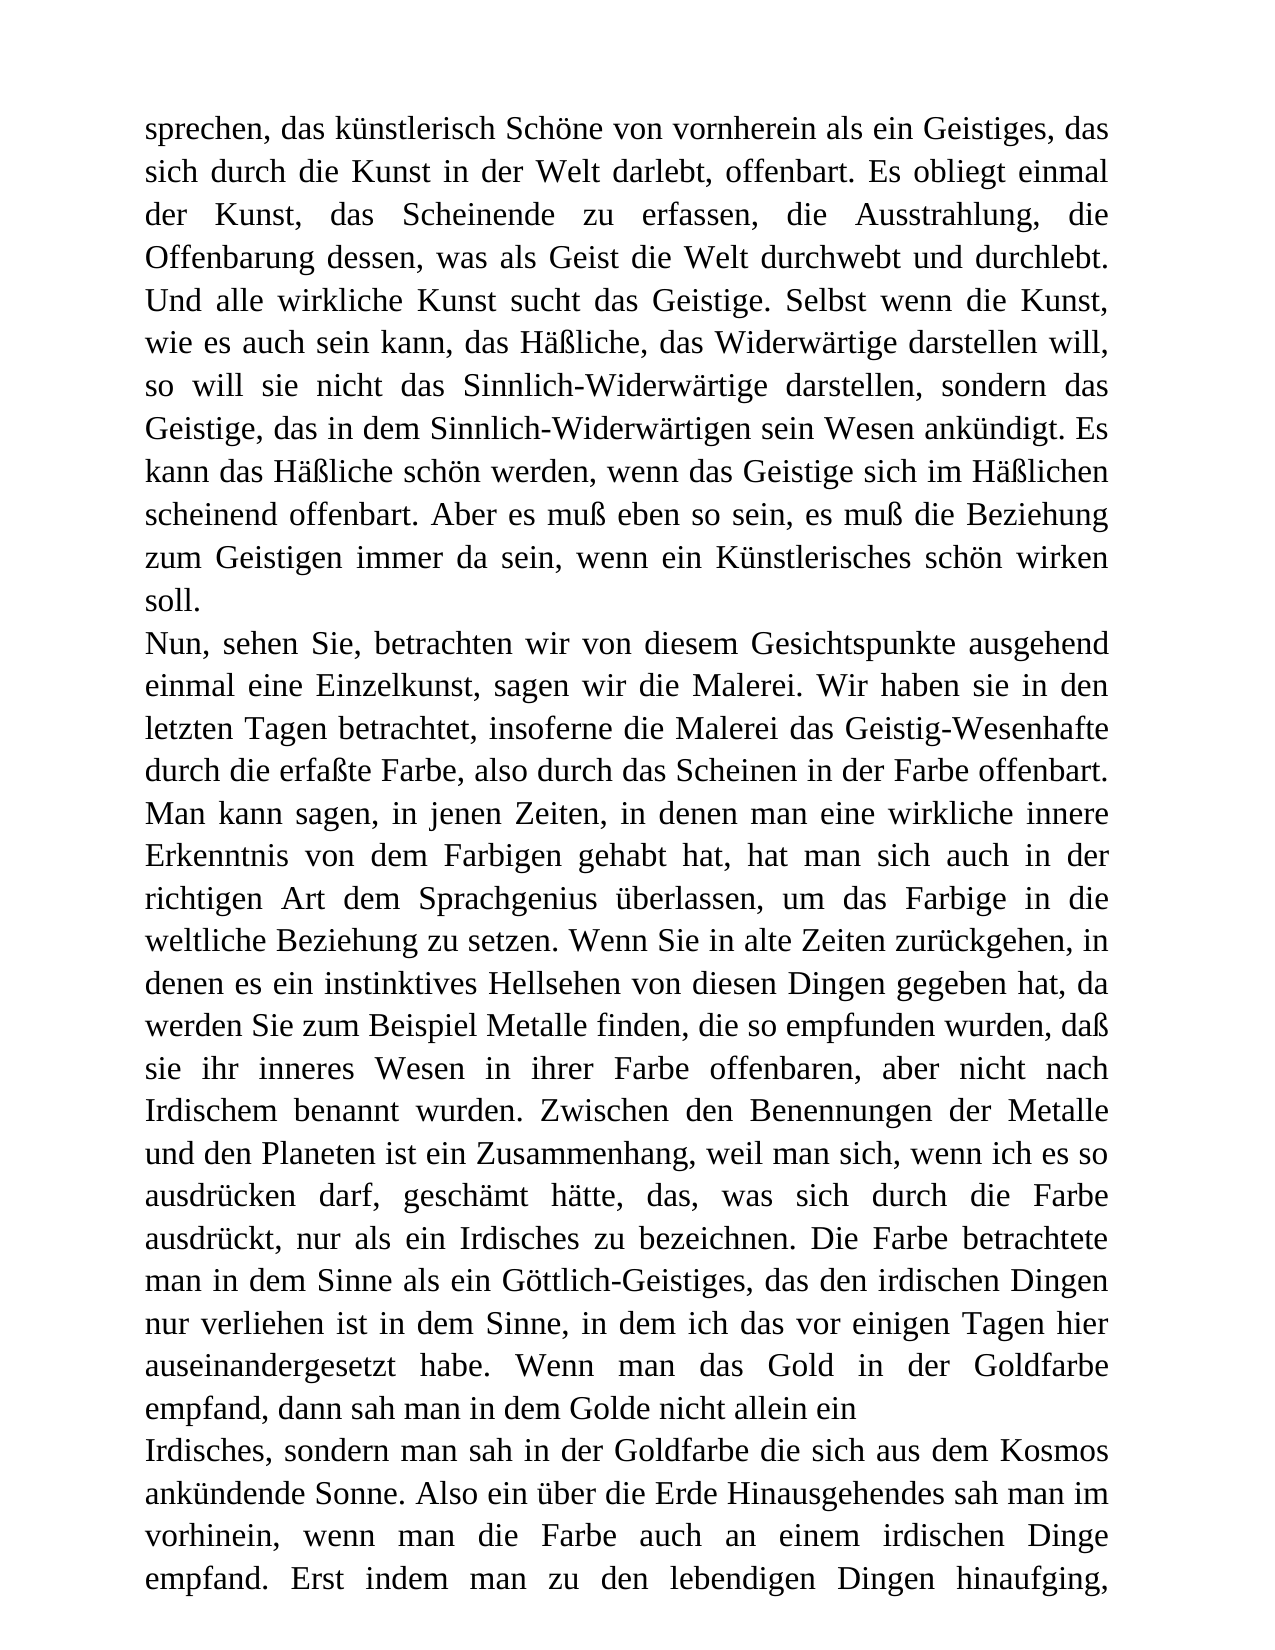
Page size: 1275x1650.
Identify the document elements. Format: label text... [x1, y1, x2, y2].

text Nun, sehen Sie, betrachten wir von diesem Gesichtspunkte ausgehend einmal eine Einzelkunst, sagen wir die Malerei. Wir haben sie in den letzten Tagen betrachtet, insoferne die Malerei das Geistig-Wesenhafte durch die erfaßte Farbe, also durch das Scheinen in der Farbe offenbart. Man kann sagen, in jenen Zeiten, in denen man eine wirkliche innere Erkenntnis von dem Farbigen gehabt hat, hat man sich auch in der richtigen Art dem Sprachgenius überlassen, um das Farbige in die weltliche Beziehung zu setzen. Wenn Sie in alte Zeiten zurückgehen, in denen es ein instinktives Hellsehen von diesen Dingen gegeben hat, da werden Sie zum Beispiel Metalle finden, die so empfunden wurden, daß sie ihr inneres Wesen in ihrer Farbe offenbaren, aber nicht nach Irdischem benannt wurden. Zwischen den Benennungen der Metalle und den Planeten ist ein Zusammenhang, weil man sich, wenn ich es so ausdrücken darf, geschämt hätte, das, was sich durch die Farbe ausdrückt, nur als ein Irdisches zu bezeichnen. Die Farbe betrachtete man in dem Sinne als ein Göttlich-Geistiges, das den irdischen Dingen nur verliehen ist in dem Sinne, in dem ich das vor einigen Tagen hier auseinandergesetzt habe. Wenn man das Gold in der Goldfarbe empfand, dann sah man in dem Golde nicht allein ein [144, 623, 1110, 1426]
text Irdisches, sondern man sah in der Goldfarbe die sich aus dem Kosmos ankündende Sonne. Also ein über die Erde Hinausgehendes sah man im vorhinein, wenn man die Farbe auch an einem irdischen Dinge empfand. Erst indem man zu den lebendigen Dingen hinaufging, [144, 1431, 1110, 1596]
text sprechen, das künstlerisch Schöne von vornherein als ein Geistiges, das sich durch die Kunst in der Welt darlebt, offenbart. Es obliegt einmal der Kunst, das Scheinende zu erfassen, die Ausstrahlung, die Offenbarung dessen, was als Geist die Welt durchwebt und durchlebt. Und alle wirkliche Kunst sucht das Geistige. Selbst wenn die Kunst, wie es auch sein kann, das Häßliche, das Widerwärtige darstellen will, so will sie nicht das Sinnlich-Widerwärtige darstellen, sondern das Geistige, das in dem Sinnlich-Widerwärtigen sein Wesen ankündigt. Es kann das Häßliche schön werden, wenn das Geistige sich im Häßlichen scheinend offenbart. Aber es muß eben so sein, es muß die Beziehung zum Geistigen immer da sein, wenn ein Künstlerisches schön wirken soll. [144, 108, 1110, 618]
